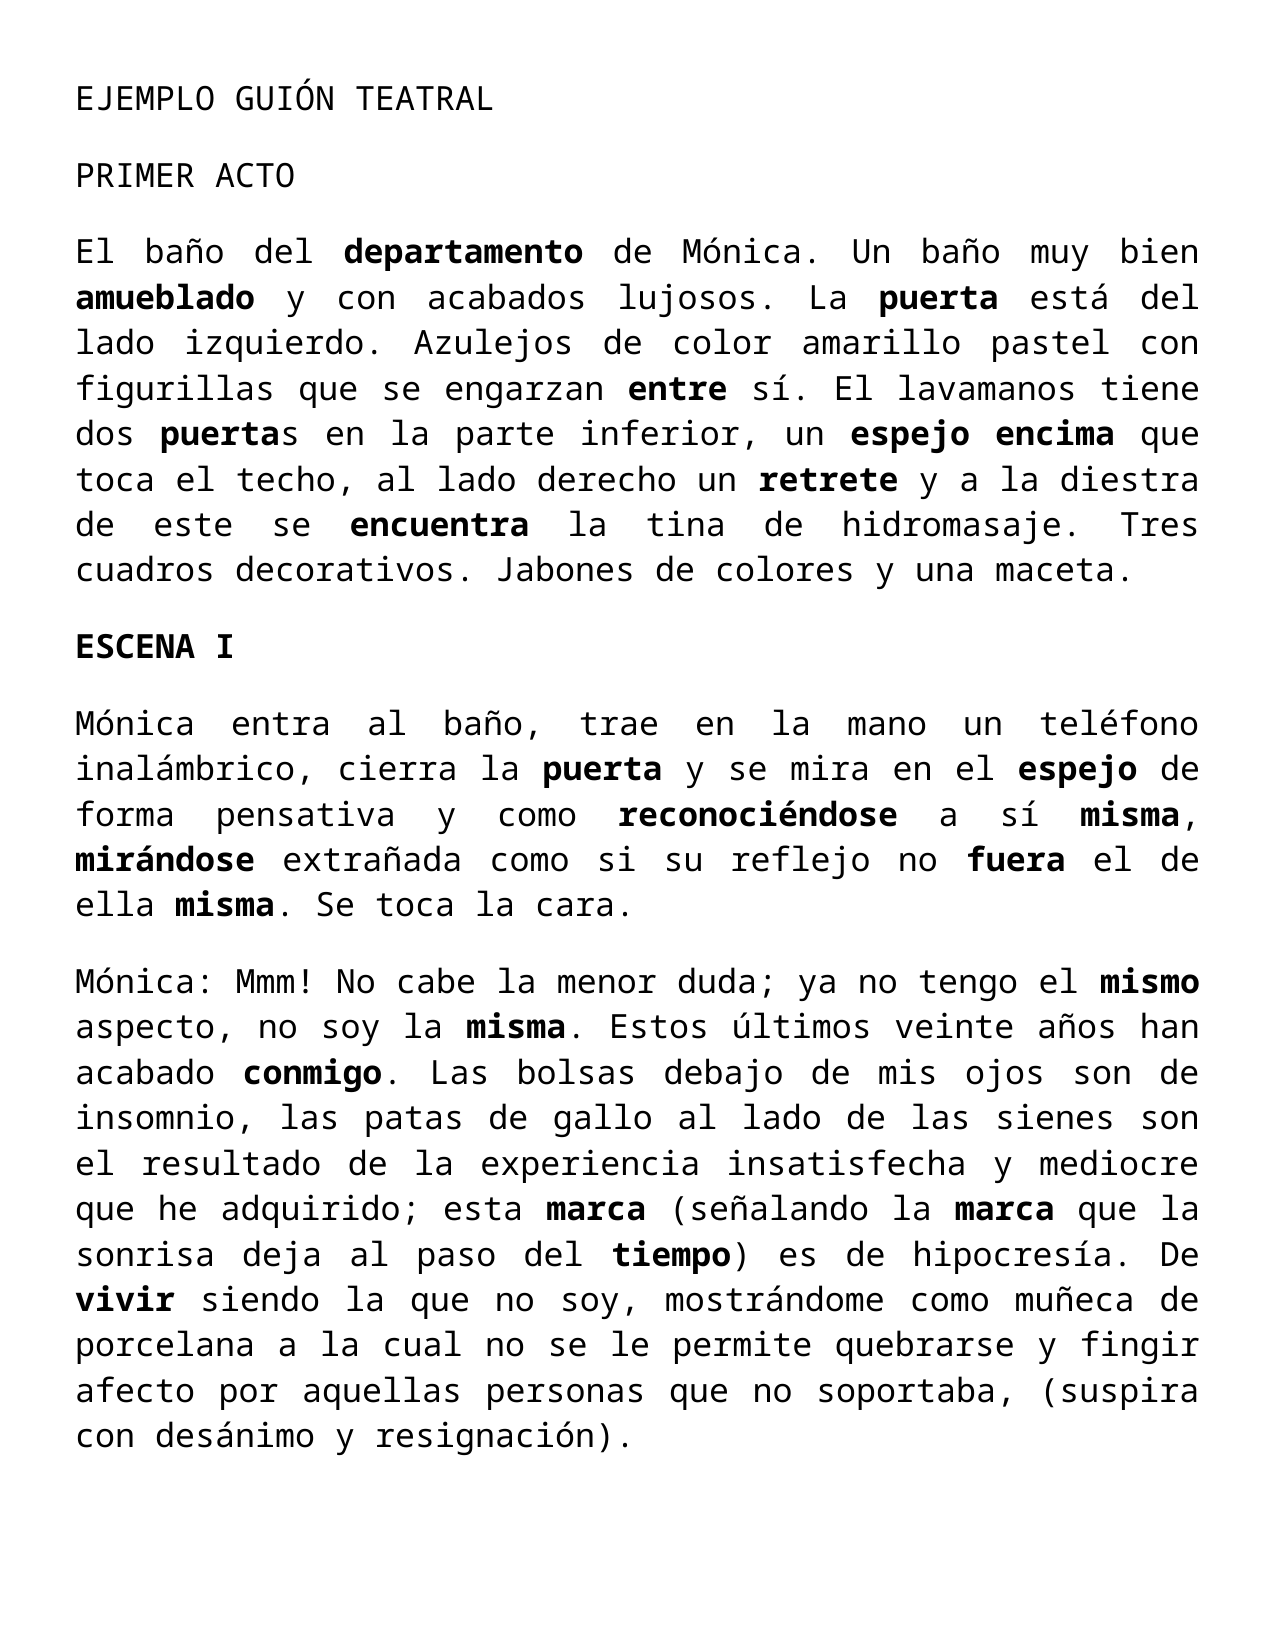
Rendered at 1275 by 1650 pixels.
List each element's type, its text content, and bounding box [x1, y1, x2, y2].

text EJEMPLO GUIÓN TEATRAL [75, 75, 1200, 120]
text ESCENA I [75, 623, 1200, 668]
text Mónica entra al baño, trae en la mano un teléfono inalámbrico, cierra la puerta y se mira en el espejo de forma pensativa y como reconociéndose a sí misma, mirándose extrañada como si su reflejo no fuera el de ella misma. Se toca la cara. [75, 699, 1200, 927]
text Mónica: Mmm! No cabe la menor duda; ya no tengo el mismo aspecto, no soy la misma. Estos últimos veinte años han acabado conmigo. Las bolsas debajo de mis ojos son de insomnio, las patas de gallo al lado de las sienes son el resultado de la experiencia insatisfecha y mediocre que he adquirido; esta marca (señalando la marca que la sonrisa deja al paso del tiempo) es de hipocresía. De vivir siendo la que no soy, mostrándome como muñeca de porcelana a la cual no se le permite quebrarse y fingir afecto por aquellas personas que no soportaba, (suspira con desánimo y resignación). [75, 958, 1200, 1457]
text El baño del departamento de Mónica. Un baño muy bien amueblado y con acabados lujosos. La puerta está del lado izquierdo. Azulejos de color amarillo pastel con figurillas que se engarzan entre sí. El lavamanos tiene dos puertas en la parte inferior, un espejo encima que toca el techo, al lado derecho un retrete y a la diestra de este se encuentra la tina de hidromasaje. Tres cuadros decorativos. Jabones de colores y una maceta. [75, 228, 1200, 592]
text PRIMER ACTO [75, 152, 1200, 197]
